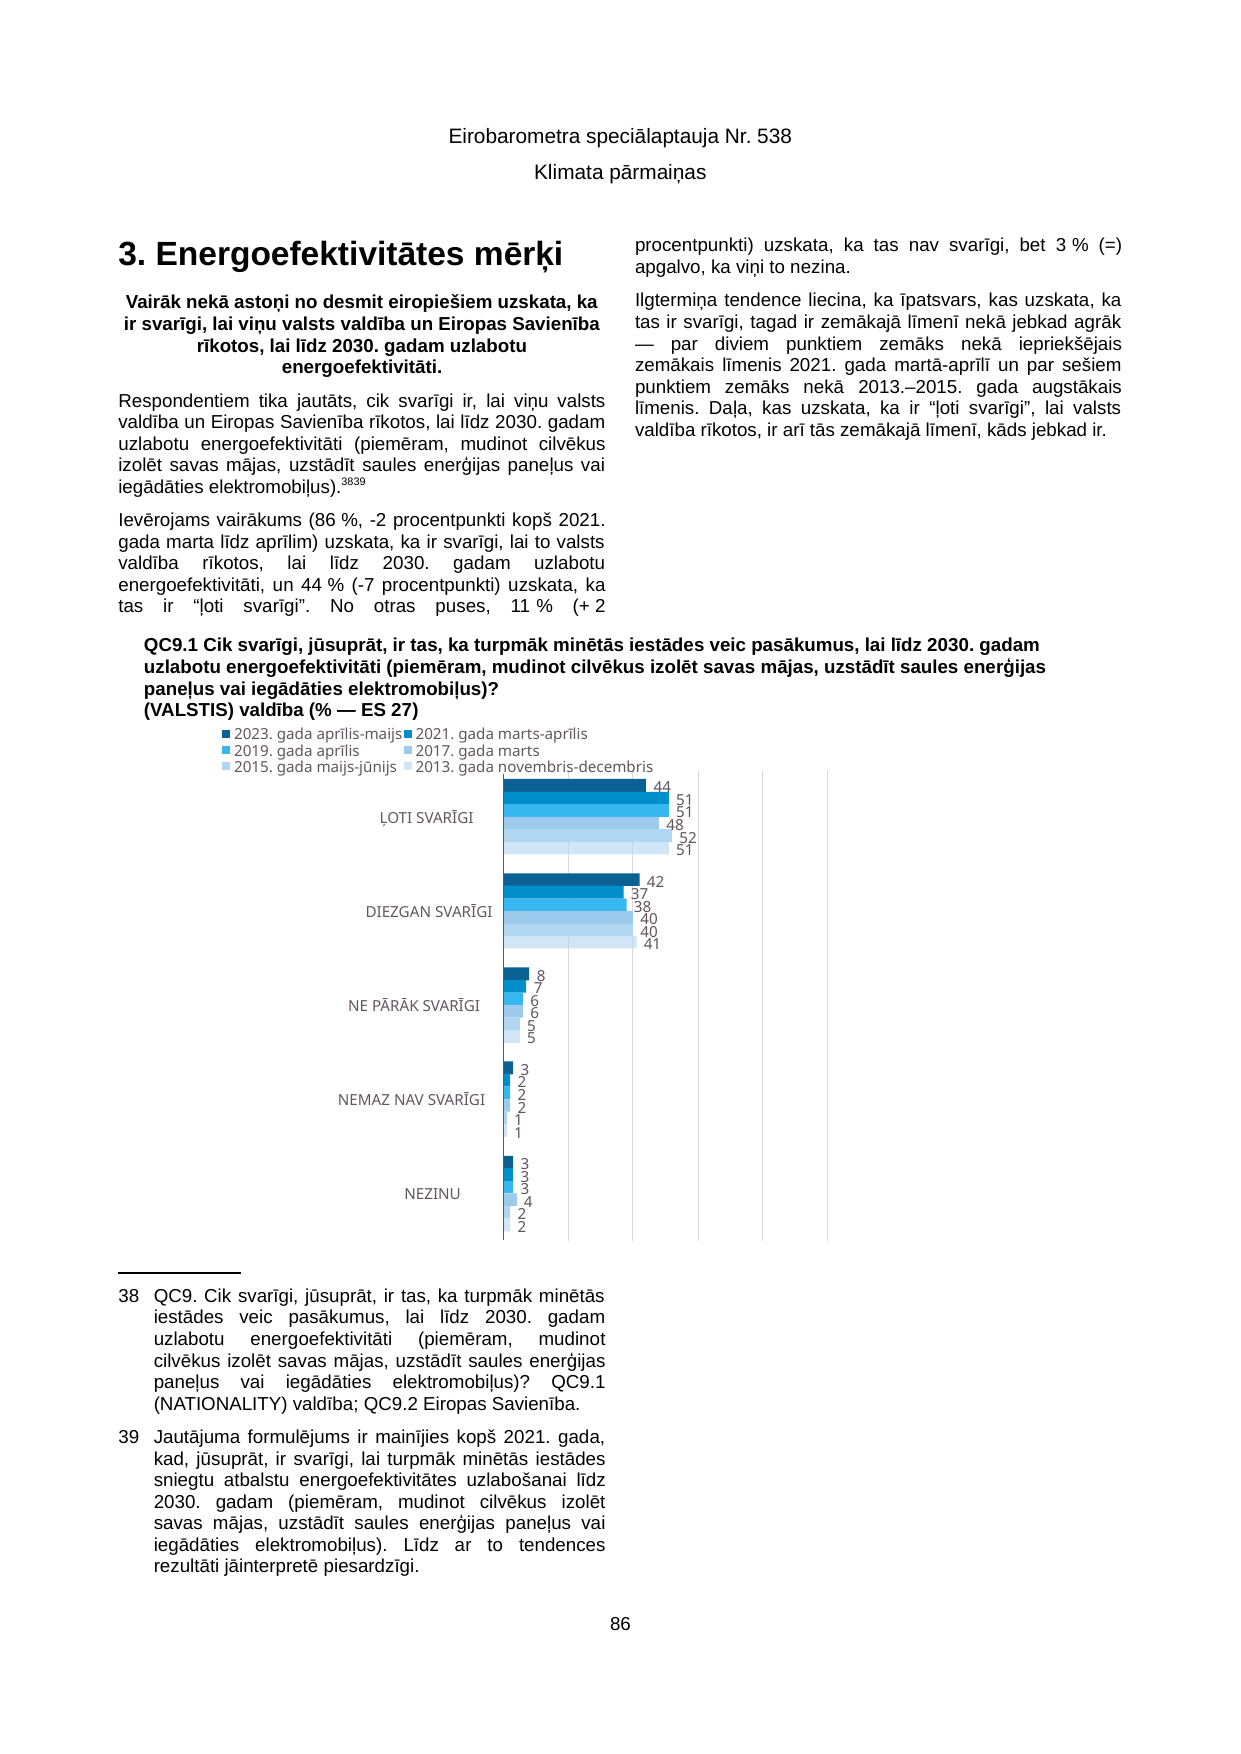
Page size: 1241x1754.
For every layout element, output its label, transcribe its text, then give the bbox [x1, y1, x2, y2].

text procentpunkti) uzskata, ka tas nav svarīgi, bet 3 % (=) apgalvo, ka viņi to nezina. [635, 234, 1122, 277]
text Ievērojams vairākums (86 %, -2 procentpunkti kopš 2021. gada marta līdz aprīlim) uzskata, ka ir svarīgi, lai to valsts valdība rīkotos, lai līdz 2030. gadam uzlabotu energoefektivitāti, un 44 % (-7 procentpunkti) uzskata, ka tas ir “ļoti svarīgi”. No otras puses, 11 % (+ 2 [118, 509, 605, 617]
subtitle 3. Energoefektivitātes mērķi [118, 234, 605, 273]
text QC9. Cik svarīgi, jūsuprāt, ir tas, ka turpmāk minētās iestādes veic pasākumus, lai līdz 2030. gadam uzlabotu energoefektivitāti (piemēram, mudinot cilvēkus izolēt savas mājas, uzstādīt saules enerģijas paneļus vai iegādāties elektromobiļus)? QC9.1 (NATIONALITY) valdība; QC9.2 Eiropas Savienība. [118, 1285, 605, 1414]
text Vairāk nekā astoņi no desmit eiropiešiem uzskata, ka ir svarīgi, lai viņu valsts valdība un Eiropas Savienība rīkotos, lai līdz 2030. gadam uzlabotu energoefektivitāti. [118, 291, 605, 377]
text Ilgtermiņa tendence liecina, ka īpatsvars, kas uzskata, ka tas ir svarīgi, tagad ir zemākajā līmenī nekā jebkad agrāk — par diviem punktiem zemāks nekā iepriekšējais zemākais līmenis 2021. gada martā-aprīlī un par sešiem punktiem zemāks nekā 2013.–2015. gada augstākais līmenis. Daļa, kas uzskata, ka ir “ļoti svarīgi”, lai valsts valdība rīkotos, ir arī tās zemākajā līmenī, kāds jebkad ir. [635, 289, 1122, 440]
text Respondentiem tika jautāts, cik svarīgi ir, lai viņu valsts valdība un Eiropas Savienība rīkotos, lai līdz 2030. gadam uzlabotu energoefektivitāti (piemēram, mudinot cilvēkus izolēt savas mājas, uzstādīt saules enerģijas paneļus vai iegādāties elektromobiļus). [118, 389, 605, 497]
text Jautājuma formulējums ir mainījies kopš 2021. gada, kad, jūsuprāt, ir svarīgi, lai turpmāk minētās iestādes sniegtu atbalstu energoefektivitātes uzlabošanai līdz 2030. gadam (piemēram, mudinot cilvēkus izolēt savas mājas, uzstādīt saules enerģijas paneļus vai iegādāties elektromobiļus). Līdz ar to tendences rezultāti jāinterpretē piesardzīgi. [118, 1426, 605, 1577]
